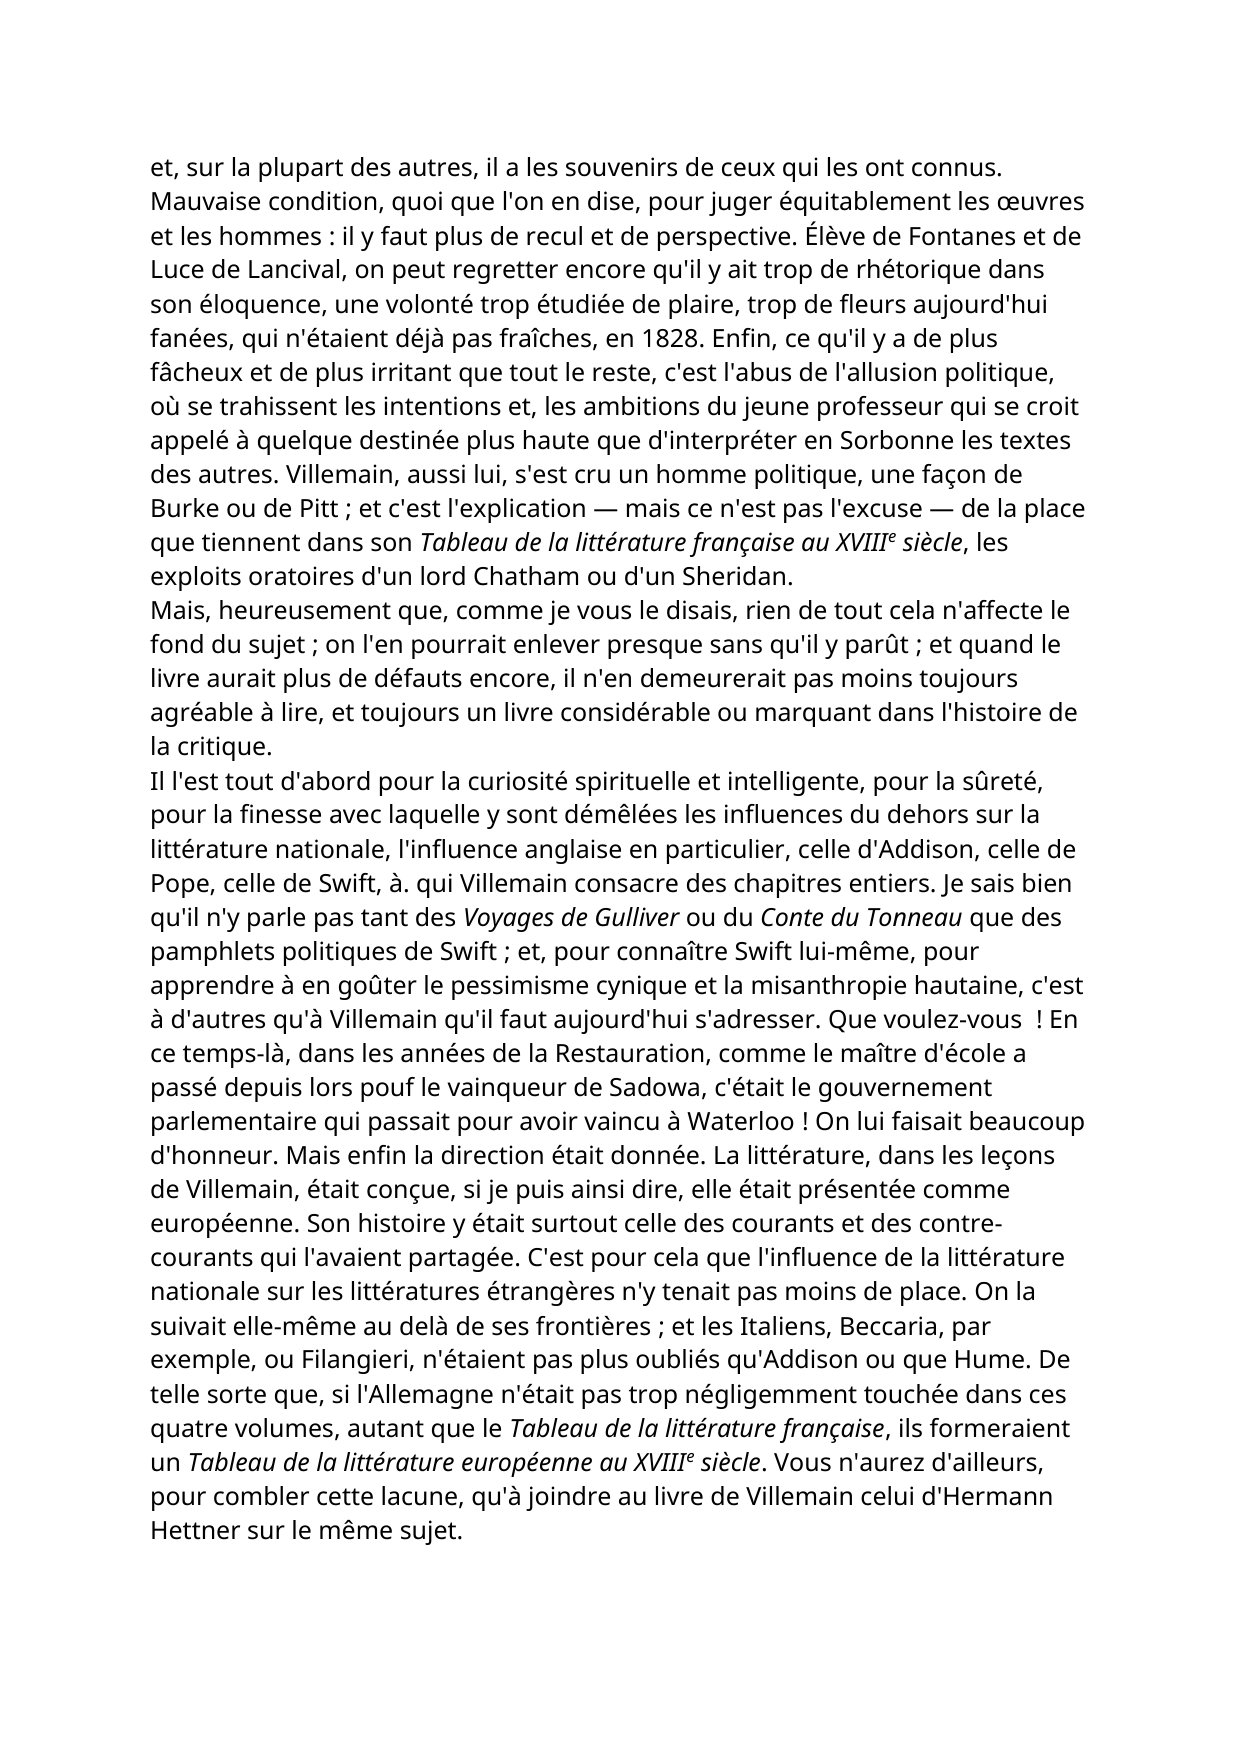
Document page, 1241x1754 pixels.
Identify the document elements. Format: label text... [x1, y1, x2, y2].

text Il l'est tout d'abord pour la curiosité spirituelle et intelligente, pour la sûreté, pour la finesse avec laquelle y sont démêlées les influences du dehors sur la littérature nationale, l'influence anglaise en particulier, celle d'Addison, celle de Pope, celle de Swift, à. qui Villemain consacre des chapitres entiers. Je sais bien qu'il n'y parle pas tant des Voyages de Gulliver ou du Conte du Tonneau que des pamphlets politiques de Swift ; et, pour connaître Swift lui-même, pour apprendre à en goûter le pessimisme cynique et la misanthropie hautaine, c'est à d'autres qu'à Villemain qu'il faut aujourd'hui s'adresser. Que voulez-vous ! En ce temps-là, dans les années de la Restauration, comme le maître d'école a passé depuis lors pouf le vainqueur de Sadowa, c'était le gouvernement parlementaire qui passait pour avoir vaincu à Waterloo ! On lui faisait beaucoup d'honneur. Mais enfin la direction était donnée. La littérature, dans les leçons de Villemain, était conçue, si je puis ainsi dire, elle était présentée comme européenne. Son histoire y était surtout celle des courants et des contre-courants qui l'avaient partagée. C'est pour cela que l'influence de la littérature nationale sur les littératures étrangères n'y tenait pas moins de place. On la suivait elle-même au delà de ses frontières ; et les Italiens, Beccaria, par exemple, ou Filangieri, n'étaient pas plus oubliés qu'Addison ou que Hume. De telle sorte que, si l'Allemagne n'était pas trop négligemment touchée dans ces quatre volumes, autant que le Tableau de la littérature française, ils formeraient un Tableau de la littérature européenne au XVIIIe siècle. Vous n'aurez d'ailleurs, pour combler cette lacune, qu'à joindre au livre de Villemain celui d'Hermann Hettner sur le même sujet. [150, 763, 1091, 1547]
text et, sur la plupart des autres, il a les souvenirs de ceux qui les ont connus. Mauvaise condition, quoi que l'on en dise, pour juger équitablement les œuvres et les hommes : il y faut plus de recul et de perspective. Élève de Fontanes et de Luce de Lancival, on peut regretter encore qu'il y ait trop de rhétorique dans son éloquence, une volonté trop étudiée de plaire, trop de fleurs aujourd'hui fanées, qui n'étaient déjà pas fraîches, en 1828. Enfin, ce qu'il y a de plus fâcheux et de plus irritant que tout le reste, c'est l'abus de l'allusion politique, où se trahissent les intentions et, les ambitions du jeune professeur qui se croit appelé à quelque destinée plus haute que d'interpréter en Sorbonne les textes des autres. Villemain, aussi lui, s'est cru un homme politique, une façon de Burke ou de Pitt ; et c'est l'explication — mais ce n'est pas l'excuse — de la place que tiennent dans son Tableau de la littérature française au XVIIIe siècle, les exploits oratoires d'un lord Chatham ou d'un Sheridan. [150, 150, 1091, 593]
text Mais, heureusement que, comme je vous le disais, rien de tout cela n'affecte le fond du sujet ; on l'en pourrait enlever presque sans qu'il y parût ; et quand le livre aurait plus de défauts encore, il n'en demeurerait pas moins toujours agréable à lire, et toujours un livre considérable ou marquant dans l'histoire de la critique. [150, 593, 1091, 763]
